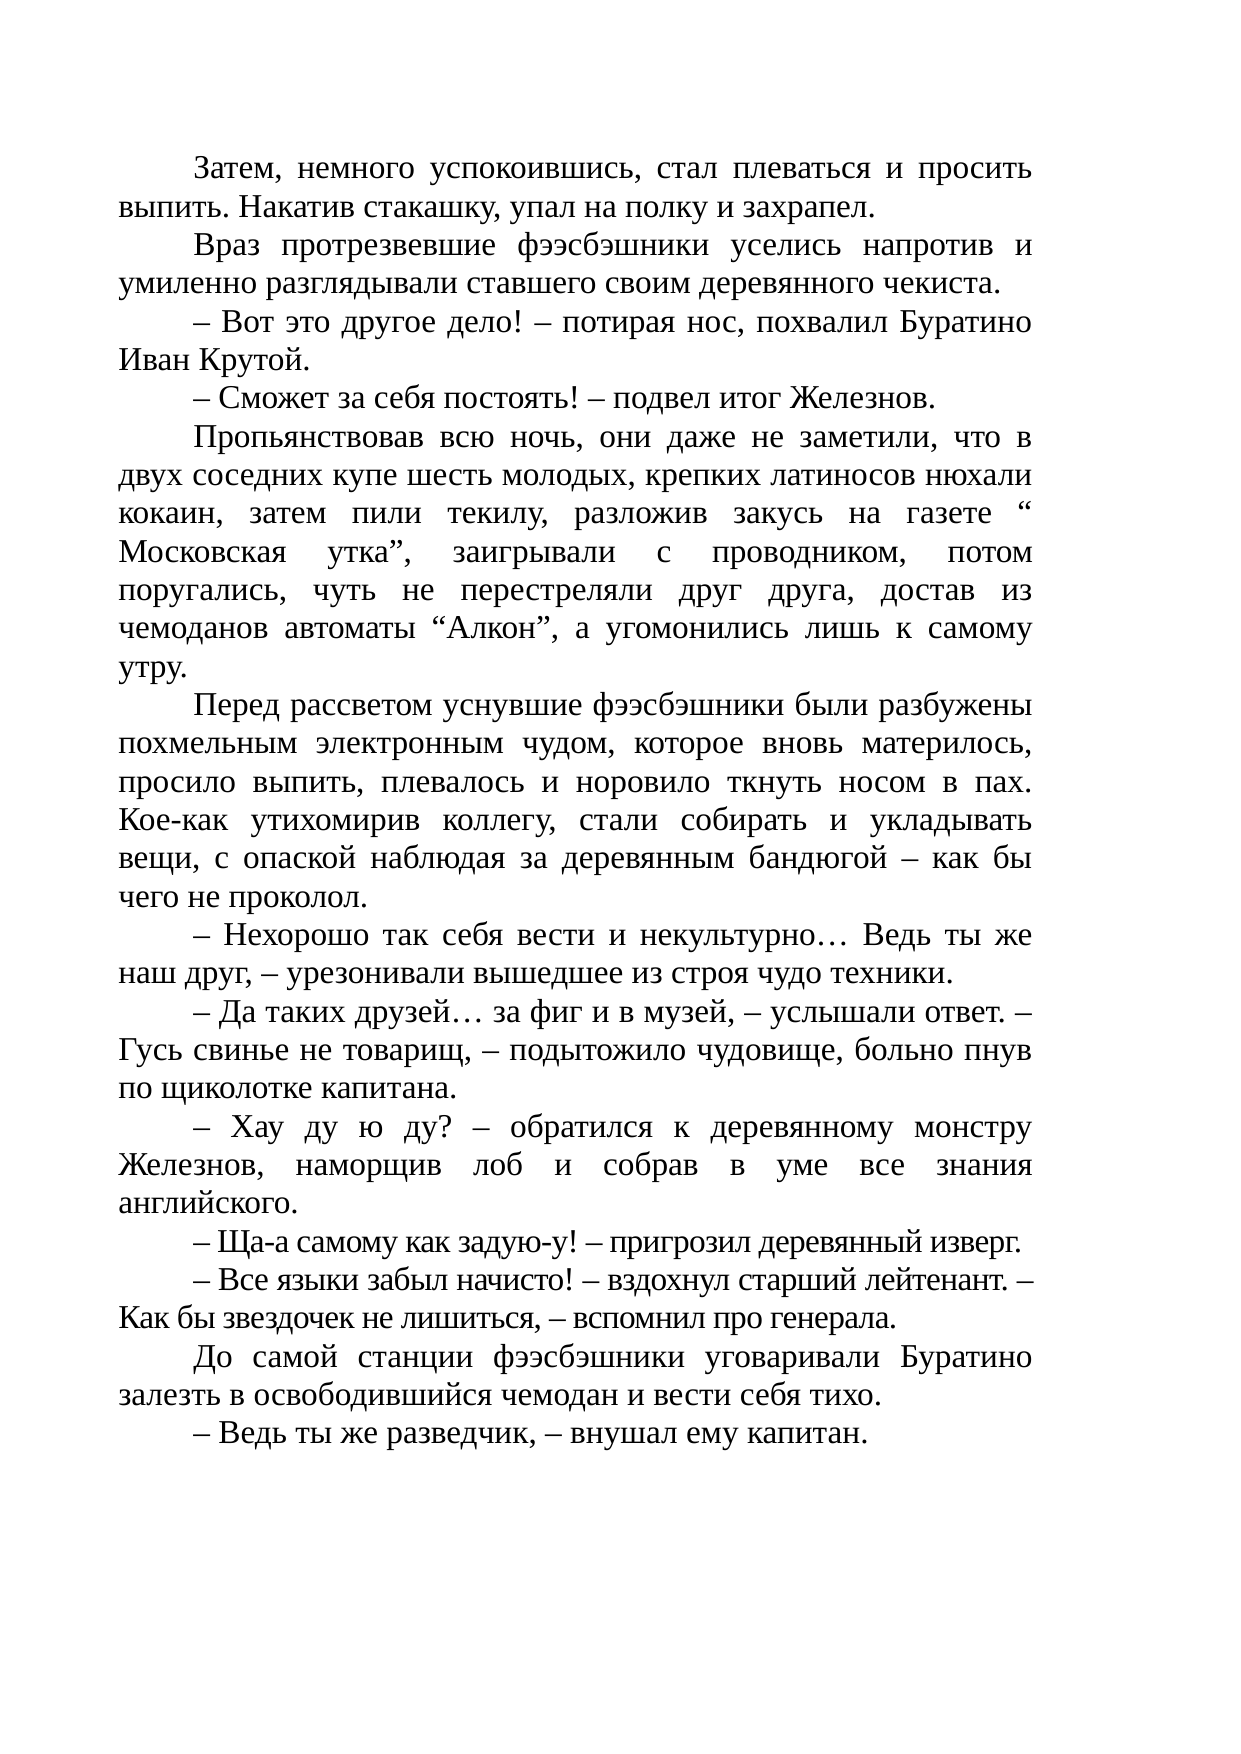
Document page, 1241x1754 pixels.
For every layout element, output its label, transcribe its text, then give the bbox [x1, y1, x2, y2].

subtitle – Ведь ты же разведчик, – внушал ему капитан. [118, 1413, 1033, 1451]
subtitle – Вот это другое дело! – потирая нос, похвалил Буратино Иван Крутой. [118, 301, 1033, 378]
subtitle – Все языки забыл начисто! – вздохнул старший лейтенант. – Как бы звездочек не лишиться, – вспомнил про генерала. [118, 1259, 1033, 1336]
subtitle Пропьянствовав всю ночь, они даже не заметили, что в двух соседних купе шесть молодых, крепких латиносов нюхали кокаин, затем пили текилу, разложив закусь на газете “ Московская утка”, заигрывали с проводником, потом поругались, чуть не перестреляли друг друга, достав из чемоданов автоматы “Алкон”, а угомонились лишь к самому утру. [118, 416, 1033, 684]
subtitle – Да таких друзей… за фиг и в музей, – услышали ответ. – Гусь свинье не товарищ, – подытожило чудовище, больно пнув по щиколотке капитана. [118, 991, 1033, 1106]
subtitle Затем, немного успокоившись, стал плеваться и просить выпить. Накатив стакашку, упал на полку и захрапел. [118, 148, 1033, 224]
subtitle – Сможет за себя постоять! – подвел итог Железнов. [118, 378, 1033, 416]
subtitle Перед рассветом уснувшие фээсбэшники были разбужены похмельным электронным чудом, которое вновь материлось, просило выпить, плевалось и норовило ткнуть носом в пах. Кое-как утихомирив коллегу, стали собирать и укладывать вещи, с опаской наблюдая за деревянным бандюгой – как бы чего не проколол. [118, 684, 1033, 914]
subtitle – Ща-а самому как задую-у! – пригрозил деревянный изверг. [118, 1221, 1033, 1259]
subtitle Враз протрезвевшие фээсбэшники уселись напротив и умиленно разглядывали ставшего своим деревянного чекиста. [118, 224, 1033, 301]
subtitle – Хау ду ю ду? – обратился к деревянному монстру Железнов, наморщив лоб и собрав в уме все знания английского. [118, 1106, 1033, 1221]
subtitle – Нехорошо так себя вести и некультурно… Ведь ты же наш друг, – урезонивали вышедшее из строя чудо техники. [118, 914, 1033, 991]
subtitle До самой станции фээсбэшники уговаривали Буратино залезть в освободившийся чемодан и вести себя тихо. [118, 1336, 1033, 1413]
